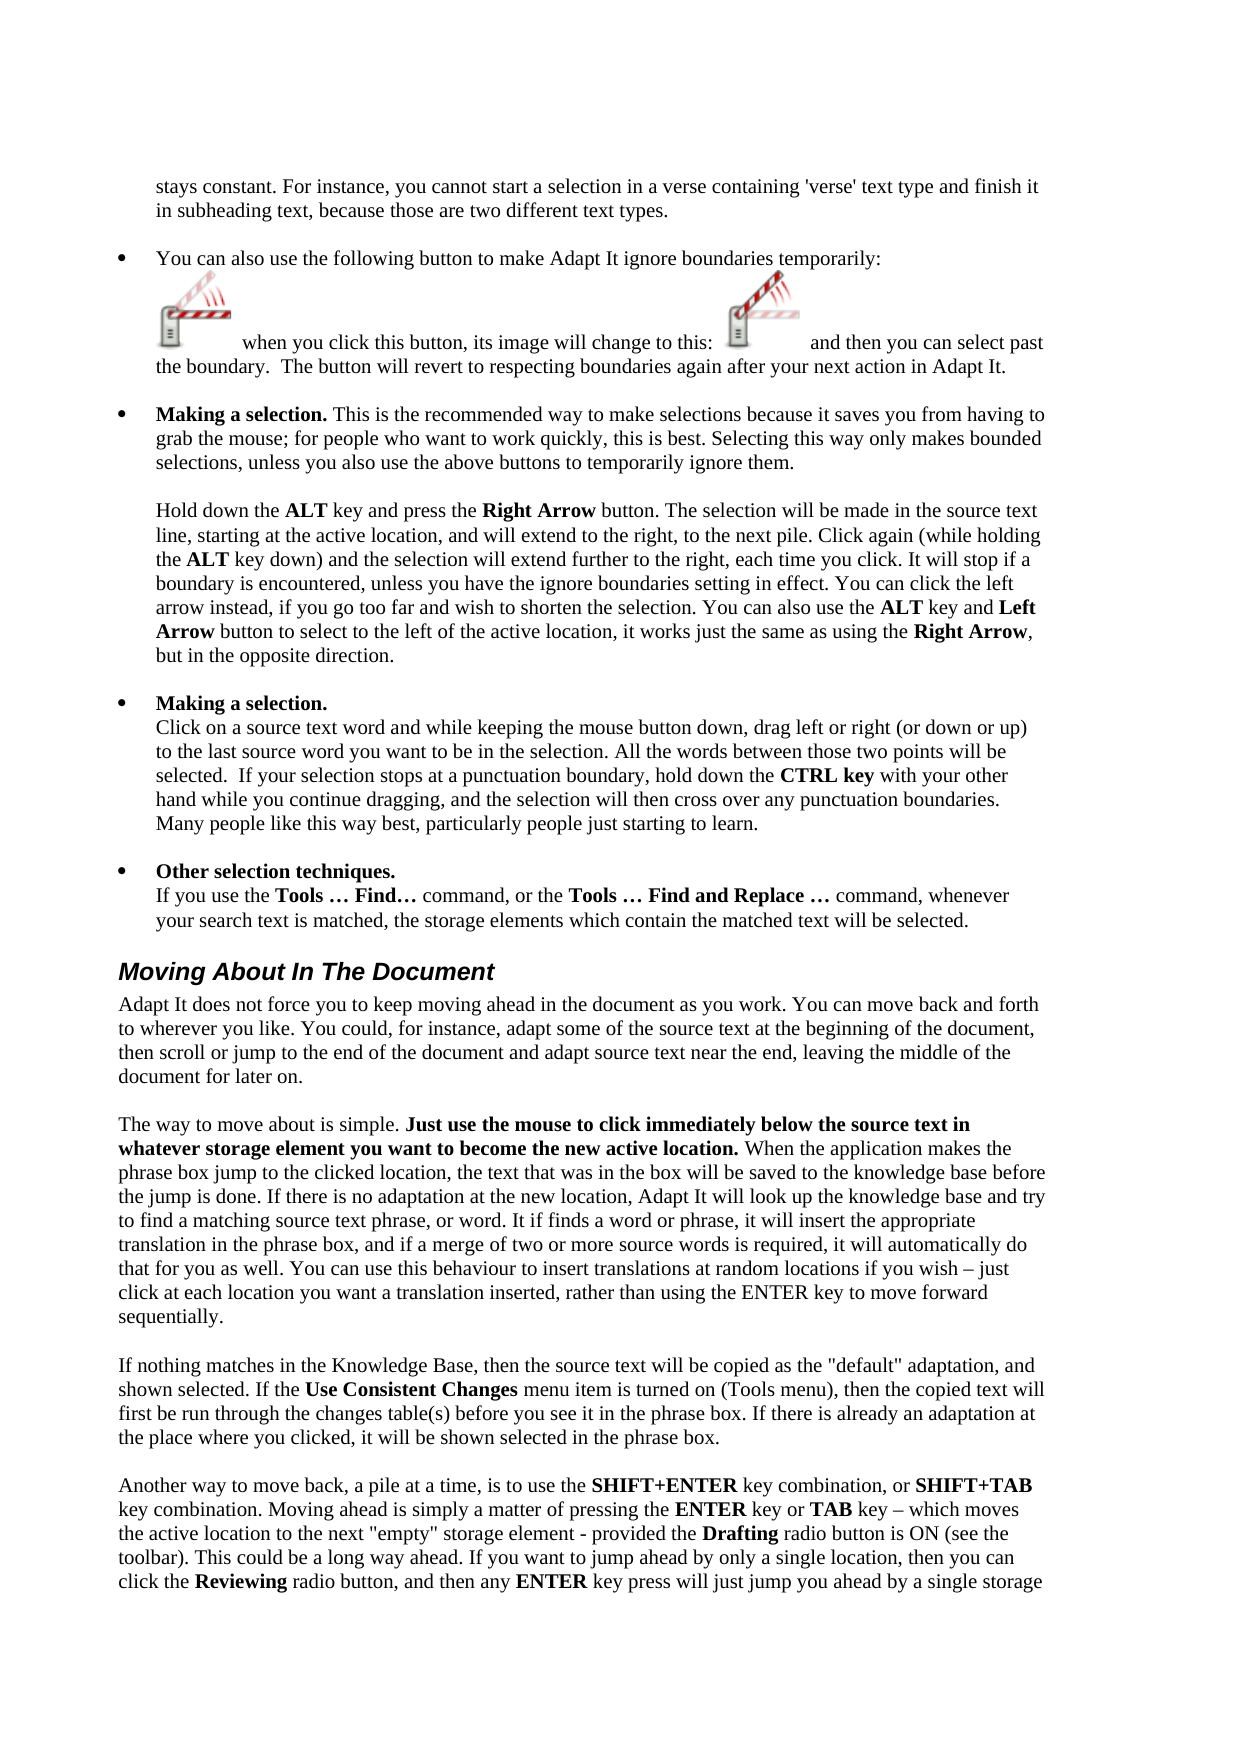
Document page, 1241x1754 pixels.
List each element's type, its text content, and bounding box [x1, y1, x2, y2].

picture [155, 270, 232, 350]
text If nothing matches in the Knowledge Base, then the source text will be copied as the "default" adaptation, and shown selected. If the Use Consistent Changes menu item is turned on (Tools menu), then the copied text will first be run through the changes table(s) before you see it in the phrase box. If there is already an adaptation at the place where you clicked, it will be shown selected in the phrase box. [118, 1352, 1048, 1449]
text Another way to move back, a pile at a time, is to use the SHIFT+ENTER key combination, or SHIFT+TAB key combination. Moving ahead is simply a matter of pressing the ENTER key or TAB key – which moves the active location to the next "empty" storage element - provided the Drafting radio button is ON (see the toolbar). This could be a long way ahead. If you want to jump ahead by only a single location, then you can click the Reviewing radio button, and then any ENTER key press will just jump you ahead by a single storage [118, 1473, 1048, 1593]
list stays constant. For instance, you cannot start a selection in a verse containing 'verse' text type and finish it in subheading text, because those are two different text types. [118, 174, 1048, 246]
list You can also use the following button to make Adapt It ignore boundaries temporarily: when you click this button, its image will change to this: and then you can select past the boundary. The button will revert to respecting boundaries again after your next action in Adapt It. [118, 246, 1048, 402]
list Other selection techniques. If you use the Tools … Find… command, or the Tools … Find and Replace … command, whenever your search text is matched, the storage elements which contain the matched text will be selected. [118, 859, 1048, 932]
list Making a selection. This is the recommended way to make selections because it saves you from having to grab the mouse; for people who want to work quickly, this is best. Selecting this way only makes bounded selections, unless you also use the above buttons to temporarily ignore them. Hold down the ALT key and press the Right Arrow button. The selection will be made in the source text line, starting at the active location, and will extend to the right, to the next pile. Click again (while holding the ALT key down) and the selection will extend further to the right, each time you click. It will stop if a boundary is encountered, unless you have the ignore boundaries setting in effect. You can click the left arrow instead, if you go too far and wish to shorten the selection. You can also use the ALT key and Left Arrow button to select to the left of the active location, it works just the same as using the Right Arrow, but in the opposite direction. [118, 402, 1048, 691]
picture [723, 270, 800, 350]
list Making a selection. Click on a source text word and while keeping the mouse button down, drag left or right (or down or up) to the last source word you want to be in the selection. All the words between those two points will be selected. If your selection stops at a punctuation boundary, hold down the CTRL key with your other hand while you continue dragging, and the selection will then cross over any punctuation boundaries. Many people like this way best, particularly people just starting to learn. [118, 691, 1048, 859]
subtitle Moving About In The Document [118, 957, 1048, 985]
text The way to move about is simple. Just use the mouse to click immediately below the source text in whatever storage element you want to become the new active location. When the application makes the phrase box jump to the clicked location, the text that was in the box will be saved to the knowledge base before the jump is done. If there is no adaptation at the new location, Adapt It will look up the knowledge base and try to find a matching source text phrase, or word. It if finds a word or phrase, it will insert the appropriate translation in the phrase box, and if a merge of two or more source words is required, it will automatically do that for you as well. You can use this behaviour to insert translations at random locations if you wish – just click at each location you want a translation inserted, rather than using the ENTER key to move forward sequentially. [118, 1112, 1048, 1328]
text Adapt It does not force you to keep moving ahead in the document as you work. You can move back and forth to wherever you like. You could, for instance, adapt some of the source text at the beginning of the document, then scroll or jump to the end of the document and adapt source text near the end, leaving the middle of the document for later on. [118, 992, 1048, 1088]
